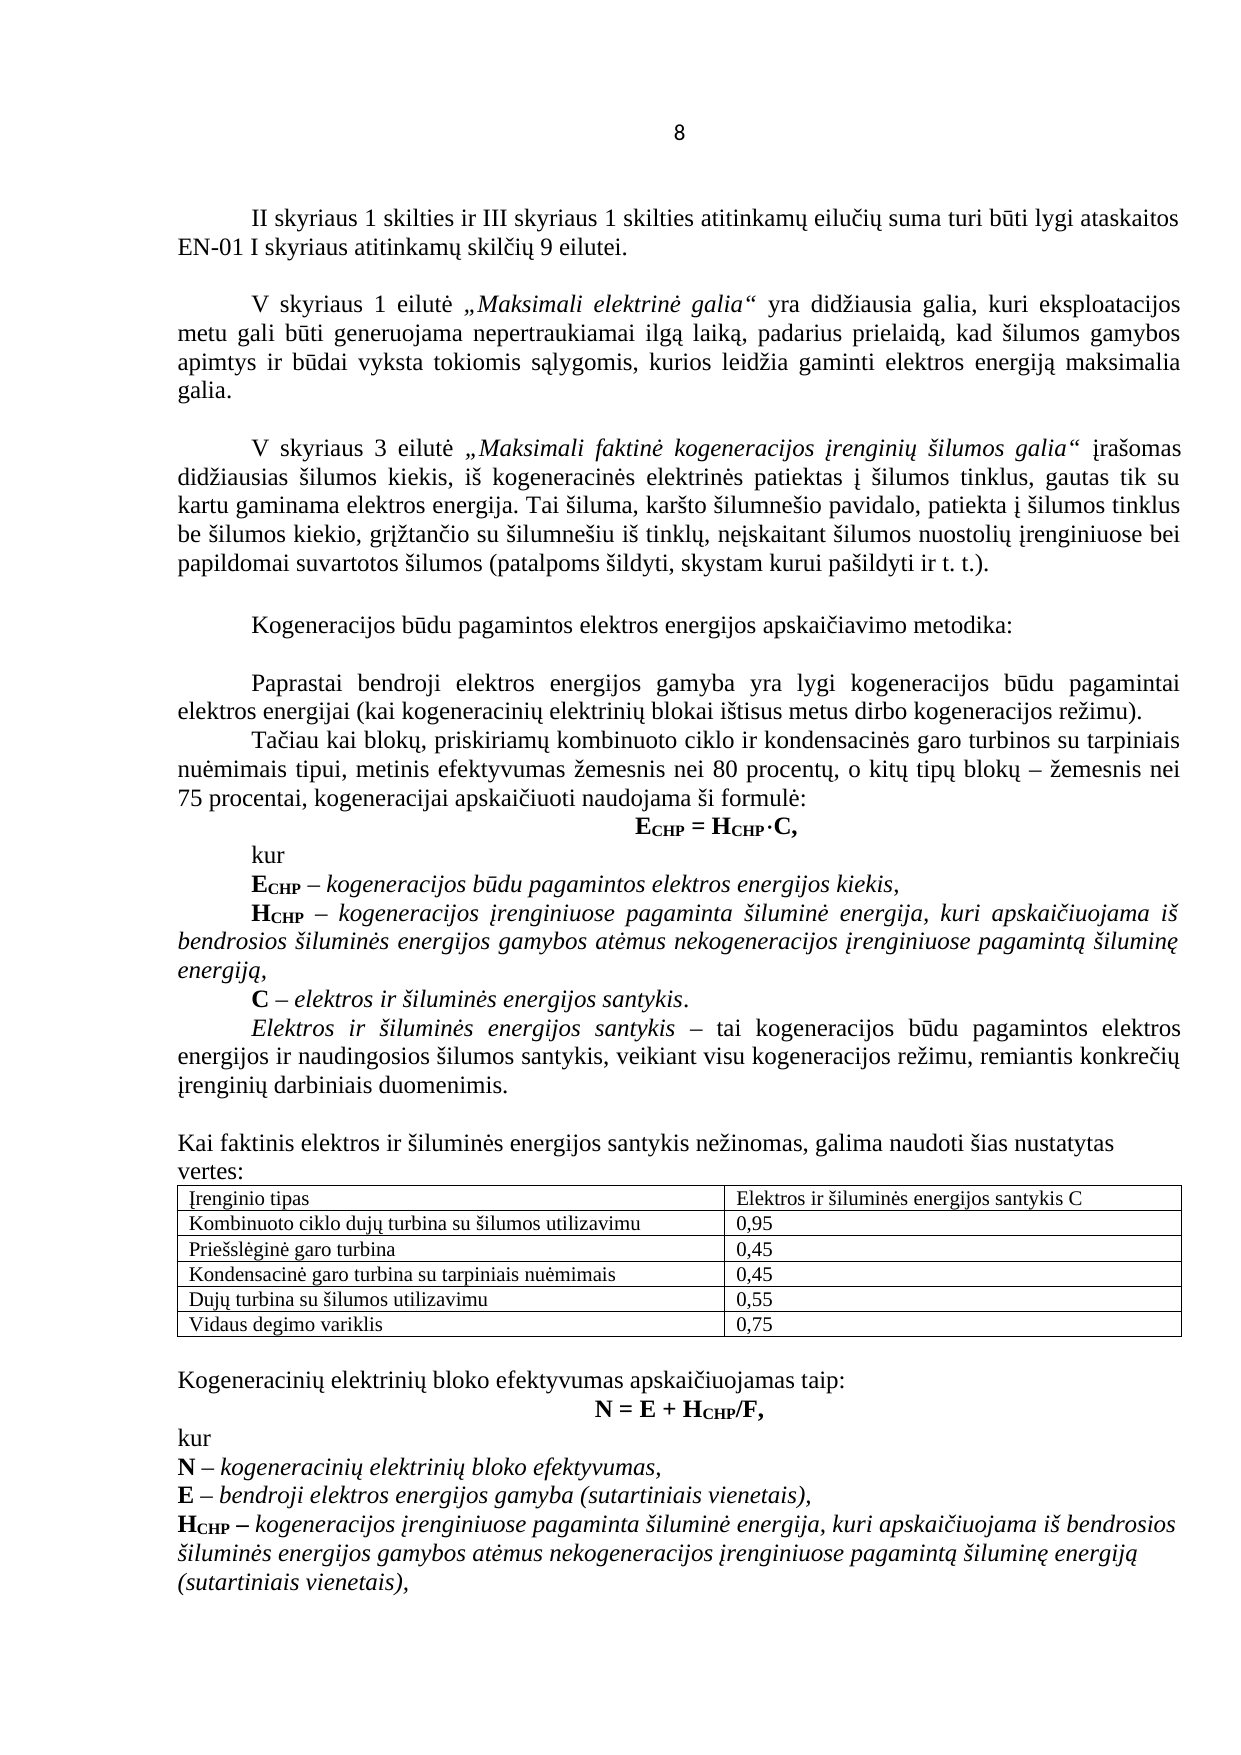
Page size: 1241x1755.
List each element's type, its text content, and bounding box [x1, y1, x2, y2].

text Tačiau kai blokų, priskiriamų kombinuoto ciklo ir kondensacinės garo turbinos su tarpiniais nuėmimais tipui, metinis efektyvumas žemesnis nei 80 procentų, o kitų tipų blokų – žemesnis nei 75 procentai, kogeneracijai apskaičiuoti naudojama ši formulė: [177, 725, 1181, 811]
table_cell 0,95 [725, 1211, 1181, 1235]
text N = E + HCHP/F, [177, 1394, 1181, 1423]
text HCHP – kogeneracijos įrenginiuose pagaminta šiluminė energija, kuri apskaičiuojama iš bendrosios šiluminės energijos gamybos atėmus nekogeneracijos įrenginiuose pagamintą šiluminę energiją, [177, 898, 1181, 984]
table_header Elektros ir šiluminės energijos santykis C [725, 1186, 1181, 1210]
table_cell Priešslėginė garo turbina [178, 1236, 724, 1261]
table_cell 0,55 [725, 1287, 1181, 1311]
text Paprastai bendroji elektros energijos gamyba yra lygi kogeneracijos būdu pagamintai elektros energijai (kai kogeneracinių elektrinių blokai ištisus metus dirbo kogeneracijos režimu). [177, 668, 1181, 725]
text Kogeneracinių elektrinių bloko efektyvumas apskaičiuojamas taip: [177, 1366, 1181, 1394]
text Kai faktinis elektros ir šiluminės energijos santykis nežinomas, galima naudoti šias nustatytas vertes: [177, 1128, 1181, 1185]
text Elektros ir šiluminės energijos santykis – tai kogeneracijos būdu pagamintos elektros energijos ir naudingosios šilumos santykis, veikiant visu kogeneracijos režimu, remiantis konkrečių įrenginių darbiniais duomenimis. [177, 1013, 1181, 1099]
text N – kogeneracinių elektrinių bloko efektyvumas, [177, 1452, 1181, 1481]
text ECHP – kogeneracijos būdu pagamintos elektros energijos kiekis, [177, 869, 1181, 898]
text kur [177, 840, 1181, 869]
table_cell Vidaus degimo variklis [178, 1312, 724, 1336]
text HCHP – kogeneracijos įrenginiuose pagaminta šiluminė energija, kuri apskaičiuojama iš bendrosios šiluminės energijos gamybos atėmus nekogeneracijos įrenginiuose pagamintą šiluminę energiją (sutartiniais vienetais), [177, 1509, 1181, 1596]
table_cell 0,75 [725, 1312, 1181, 1336]
text E – bendroji elektros energijos gamyba (sutartiniais vienetais), [177, 1481, 1181, 1509]
table_cell 0,45 [725, 1236, 1181, 1261]
table_cell 0,45 [725, 1262, 1181, 1286]
text ECHP = HCHP ·C, [177, 811, 1181, 840]
text V skyriaus 1 eilutė „Maksimali elektrinė galia“ yra didžiausia galia, kuri eksploatacijos metu gali būti generuojama nepertraukiamai ilgą laiką, padarius prielaidą, kad šilumos gamybos apimtys ir būdai vyksta tokiomis sąlygomis, kurios leidžia gaminti elektros energiją maksimalia galia. [177, 289, 1181, 404]
table_cell Kombinuoto ciklo dujų turbina su šilumos utilizavimu [178, 1211, 724, 1235]
table_cell Dujų turbina su šilumos utilizavimu [178, 1287, 724, 1311]
table_header Įrenginio tipas [178, 1186, 724, 1210]
table_cell Kondensacinė garo turbina su tarpiniais nuėmimais [178, 1262, 724, 1286]
text II skyriaus 1 skilties ir III skyriaus 1 skilties atitinkamų eilučių suma turi būti lygi ataskaitos EN-01 I skyriaus atitinkamų skilčių 9 eilutei. [177, 203, 1181, 260]
text C – elektros ir šiluminės energijos santykis. [177, 984, 1181, 1013]
text Kogeneracijos būdu pagamintos elektros energijos apskaičiavimo metodika: [177, 610, 1181, 639]
text V skyriaus 3 eilutė „Maksimali faktinė kogeneracijos įrenginių šilumos galia“ įrašomas didžiausias šilumos kiekis, iš kogeneracinės elektrinės patiektas į šilumos tinklus, gautas tik su kartu gaminama elektros energija. Tai šiluma, karšto šilumnešio pavidalo, patiekta į šilumos tinklus be šilumos kiekio, grįžtančio su šilumnešiu iš tinklų, neįskaitant šilumos nuostolių įrenginiuose bei papildomai suvartotos šilumos (patalpoms šildyti, skystam kurui pašildyti ir t. t.). [177, 433, 1181, 577]
text kur [177, 1423, 1181, 1452]
